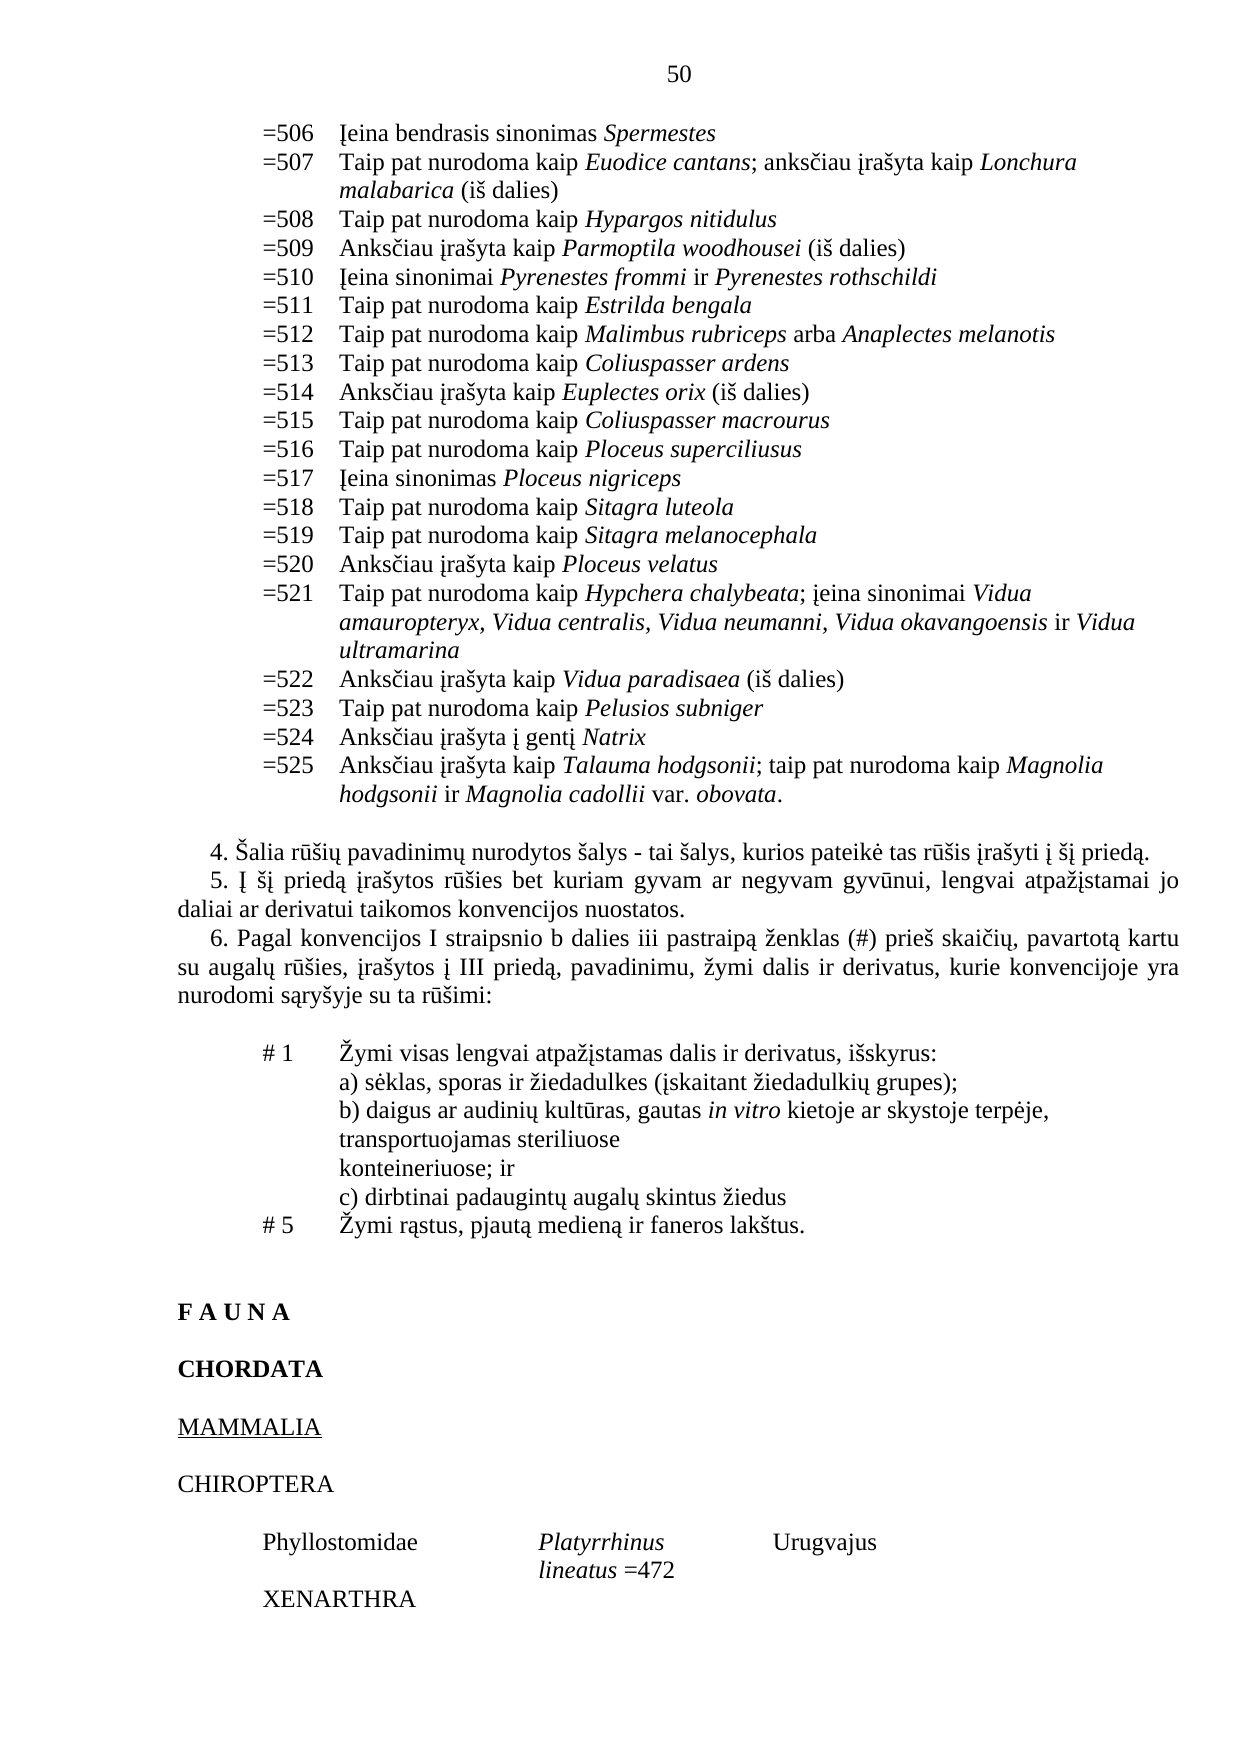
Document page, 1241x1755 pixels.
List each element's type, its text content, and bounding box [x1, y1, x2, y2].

table_header Urugvajus [761, 1527, 1181, 1584]
table_cell [177, 1067, 328, 1096]
table_header Žymi visas lengvai atpažįstamas dalis ir derivatus, išskyrus: [328, 1038, 1181, 1067]
table_cell Taip pat nurodoma kaip Euodice cantans; anksčiau įrašyta kaip Lonchura malabarica (iš dalies) [328, 147, 1181, 204]
table_cell =523 [177, 693, 328, 722]
table_cell =516 [177, 434, 328, 463]
table_cell Taip pat nurodoma kaip Sitagra melanocephala [328, 521, 1181, 549]
table_cell =514 [177, 377, 328, 406]
table_cell Įeina bendrasis sinonimas Spermestes [328, 118, 1181, 147]
table_cell =512 [177, 319, 328, 348]
table_cell Įeina sinonimas Ploceus nigriceps [328, 463, 1181, 492]
table_cell =519 [177, 521, 328, 549]
text F A U N A [177, 1297, 1181, 1326]
table_cell Anksčiau įrašyta kaip Euplectes orix (iš dalies) [328, 377, 1181, 406]
table_cell [761, 1584, 1181, 1613]
table_header # 1 [177, 1038, 328, 1067]
table_cell # 5 [177, 1211, 328, 1239]
text 6. Pagal konvencijos I straipsnio b dalies iii pastraipą ženklas (#) prieš skaičių, pavartotą kartu su augalų rūšies, įrašytos į III priedą, pavadinimu, žymi dalis ir derivatus, kurie konvencijoje yra nurodomi sąryšyje su ta rūšimi: [177, 923, 1181, 1009]
table_cell [177, 1153, 328, 1182]
table_cell Įeina sinonimai Pyrenestes frommi ir Pyrenestes rothschildi [328, 262, 1181, 291]
text CHORDATA [177, 1354, 1181, 1383]
table_cell Taip pat nurodoma kaip Estrilda bengala [328, 291, 1181, 319]
table_cell =521 [177, 578, 328, 664]
table_cell =511 [177, 291, 328, 319]
table_cell =508 [177, 204, 328, 233]
table_cell Anksčiau įrašyta kaip Talauma hodgsonii; taip pat nurodoma kaip Magnolia hodgsonii ir Magnolia cadollii var. obovata. [328, 751, 1181, 808]
table_cell XENARTHRA [177, 1584, 527, 1613]
table_cell Taip pat nurodoma kaip Pelusios subniger [328, 693, 1181, 722]
table_cell =525 [177, 751, 328, 808]
text 4. Šalia rūšių pavadinimų nurodytos šalys - tai šalys, kurios pateikė tas rūšis įrašyti į šį priedą. [177, 837, 1181, 866]
text CHIROPTERA [177, 1469, 1181, 1498]
table_cell =515 [177, 406, 328, 434]
table_cell =520 [177, 549, 328, 578]
table_cell Taip pat nurodoma kaip Coliuspasser macrourus [328, 406, 1181, 434]
table_cell =518 [177, 492, 328, 521]
table_cell =510 [177, 262, 328, 291]
table_cell Taip pat nurodoma kaip Hypchera chalybeata; įeina sinonimai Vidua amauropteryx, Vidua centralis, Vidua neumanni, Vidua okavangoensis ir Vidua ultramarina [328, 578, 1181, 664]
table_cell =509 [177, 233, 328, 262]
table_cell c) dirbtinai padaugintų augalų skintus žiedus [328, 1182, 1181, 1211]
table_cell Anksčiau įrašyta į gentį Natrix [328, 722, 1181, 751]
table_cell Anksčiau įrašyta kaip Vidua paradisaea (iš dalies) [328, 664, 1181, 693]
table_cell Taip pat nurodoma kaip Sitagra luteola [328, 492, 1181, 521]
table_cell =524 [177, 722, 328, 751]
table_cell =506 [177, 118, 328, 147]
table_cell Anksčiau įrašyta kaip Ploceus velatus [328, 549, 1181, 578]
table_cell Taip pat nurodoma kaip Malimbus rubriceps arba Anaplectes melanotis [328, 319, 1181, 348]
table_header Phyllostomidae [177, 1527, 527, 1584]
table_cell =507 [177, 147, 328, 204]
table_cell Taip pat nurodoma kaip Hypargos nitidulus [328, 204, 1181, 233]
table_cell b) daigus ar audinių kultūras, gautas in vitro kietoje ar skystoje terpėje, transportuojamas steriliuose [328, 1096, 1181, 1153]
table_cell a) sėklas, sporas ir žiedadulkes (įskaitant žiedadulkių grupes); [328, 1067, 1181, 1096]
table_cell =522 [177, 664, 328, 693]
table_cell [527, 1584, 761, 1613]
text 5. Į šį priedą įrašytos rūšies bet kuriam gyvam ar negyvam gyvūnui, lengvai atpažįstamai jo daliai ar derivatui taikomos konvencijos nuostatos. [177, 866, 1181, 923]
table_cell Anksčiau įrašyta kaip Parmoptila woodhousei (iš dalies) [328, 233, 1181, 262]
table_cell =513 [177, 348, 328, 377]
table_cell Taip pat nurodoma kaip Ploceus superciliusus [328, 434, 1181, 463]
table_cell [177, 1182, 328, 1211]
table_cell =517 [177, 463, 328, 492]
table_cell [177, 1096, 328, 1153]
table_cell Taip pat nurodoma kaip Coliuspasser ardens [328, 348, 1181, 377]
table_cell konteineriuose; ir [328, 1153, 1181, 1182]
table_header Platyrrhinus lineatus =472 [527, 1527, 761, 1584]
table_cell Žymi rąstus, pjautą medieną ir faneros lakštus. [328, 1211, 1181, 1239]
text MAMMALIA [177, 1412, 1181, 1441]
